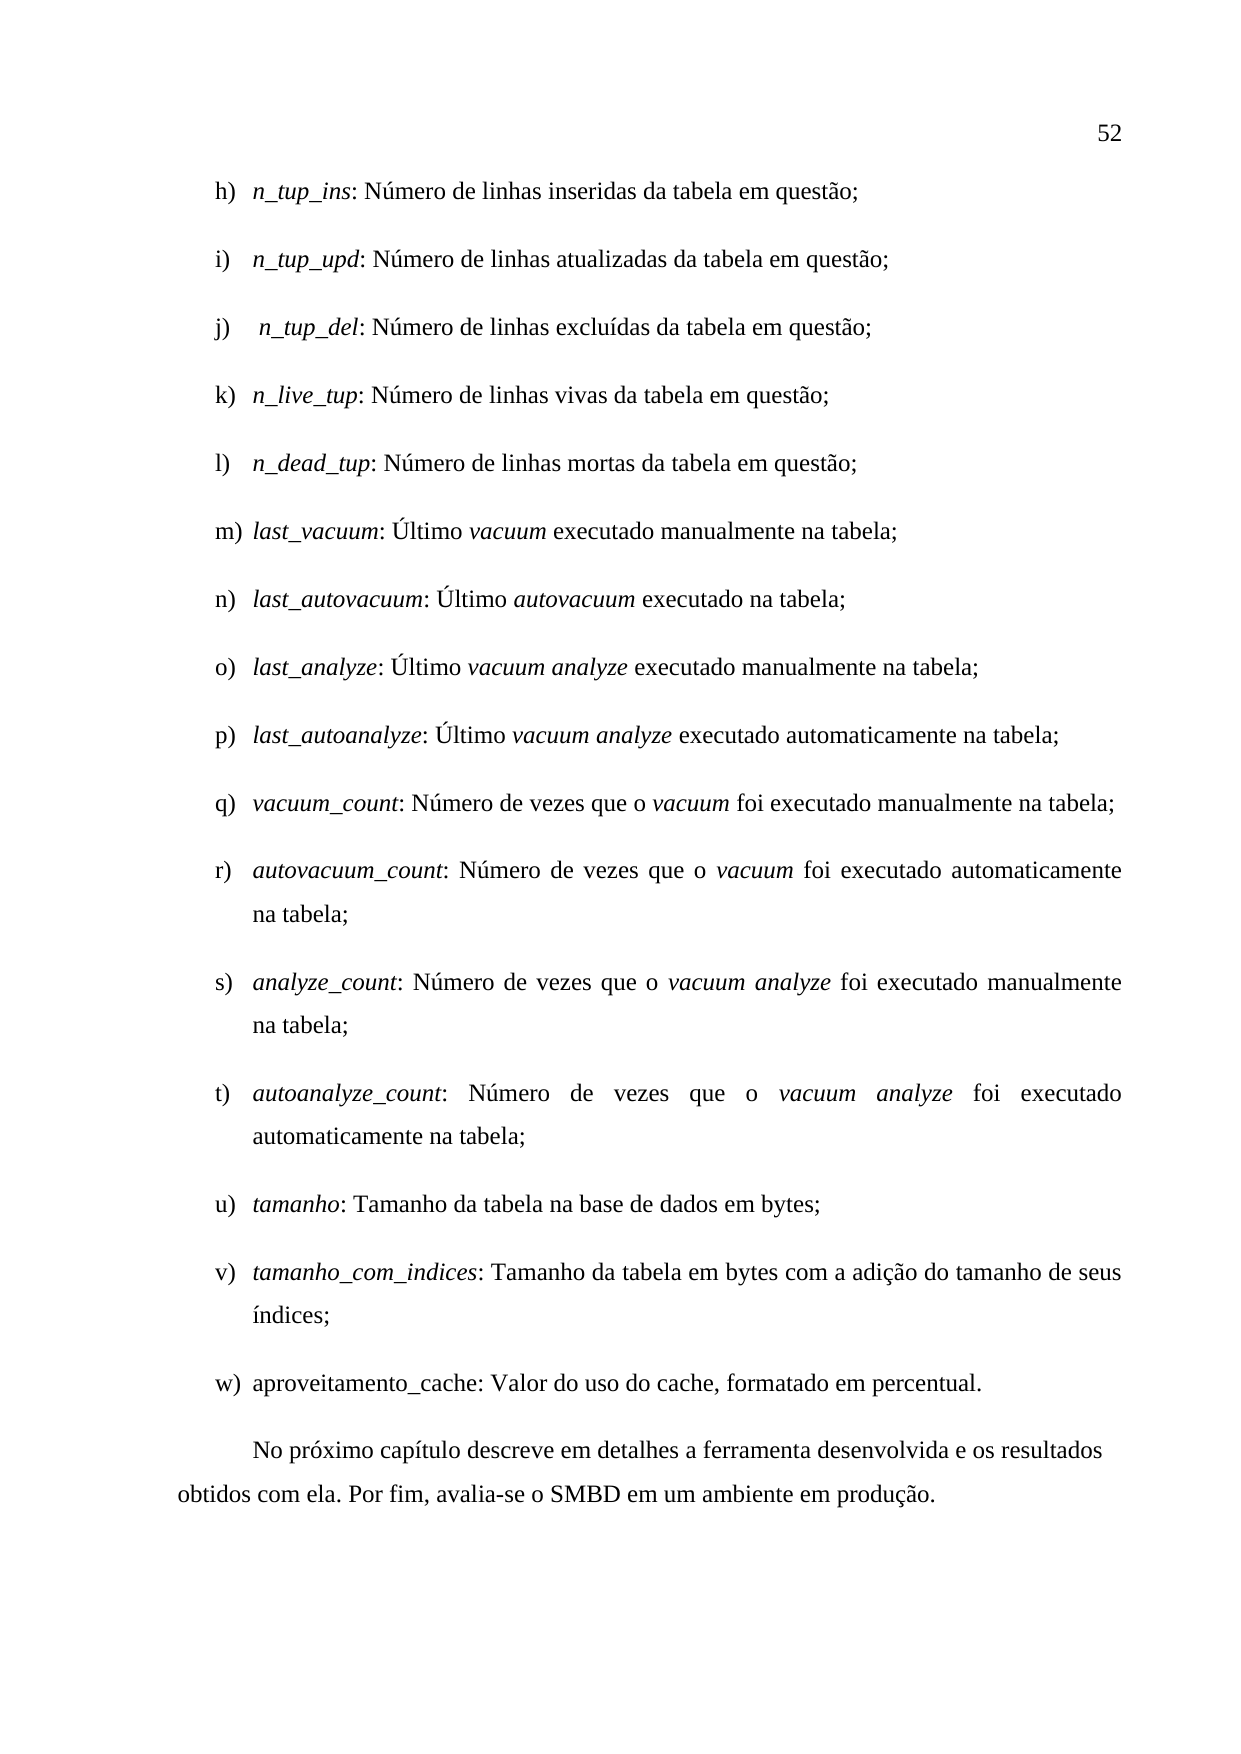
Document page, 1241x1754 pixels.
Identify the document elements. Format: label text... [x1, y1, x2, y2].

list aproveitamento_cache: Valor do uso do cache, formatado em percentual. [215, 1368, 1122, 1396]
list autoanalyze_count: Número de vezes que o vacuum analyze foi executado automaticamente na tabela; [215, 1078, 1122, 1149]
list n_live_tup: Número de linhas vivas da tabela em questão; [215, 380, 1122, 409]
list last_vacuum: Último vacuum executado manualmente na tabela; [215, 516, 1122, 545]
list n_tup_upd: Número de linhas atualizadas da tabela em questão; [215, 244, 1122, 273]
list n_tup_ins: Número de linhas inseridas da tabela em questão; [215, 176, 1122, 205]
list tamanho: Tamanho da tabela na base de dados em bytes; [215, 1189, 1122, 1217]
list tamanho_com_indices: Tamanho da tabela em bytes com a adição do tamanho de seus índices; [215, 1257, 1122, 1328]
list last_analyze: Último vacuum analyze executado manualmente na tabela; [215, 652, 1122, 681]
list analyze_count: Número de vezes que o vacuum analyze foi executado manualmente na tabela; [215, 967, 1122, 1038]
list last_autoanalyze: Último vacuum analyze executado automaticamente na tabela; [215, 720, 1122, 748]
list vacuum_count: Número de vezes que o vacuum foi executado manualmente na tabela; [215, 788, 1122, 816]
list n_dead_tup: Número de linhas mortas da tabela em questão; [215, 448, 1122, 477]
list last_autovacuum: Último autovacuum executado na tabela; [215, 584, 1122, 613]
text No próximo capítulo descreve em detalhes a ferramenta desenvolvida e os resultados obtidos com ela. Por fim, avalia-se o SMBD em um ambiente em produção. [177, 1436, 1122, 1507]
list autovacuum_count: Número de vezes que o vacuum foi executado automaticamente na tabela; [215, 856, 1122, 927]
list n_tup_del: Número de linhas excluídas da tabela em questão; [215, 312, 1122, 341]
